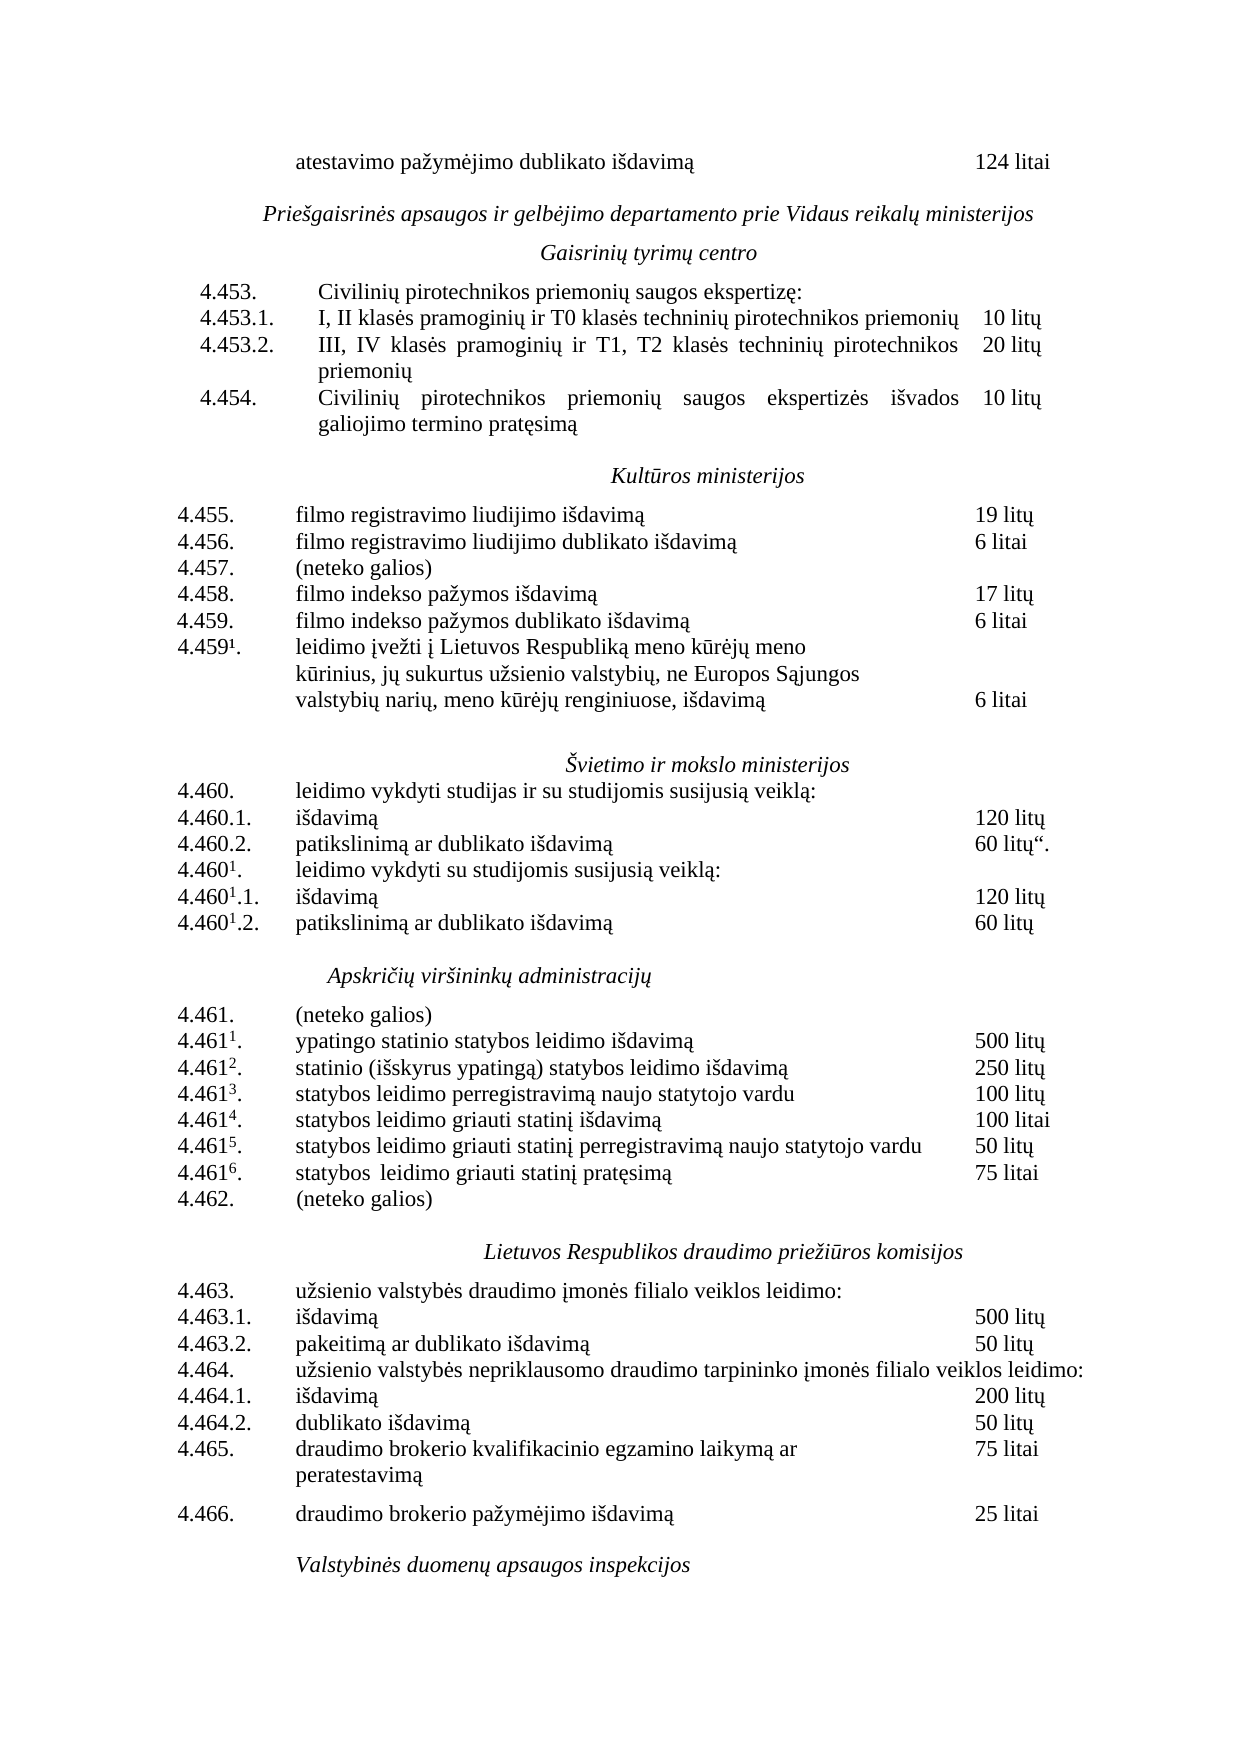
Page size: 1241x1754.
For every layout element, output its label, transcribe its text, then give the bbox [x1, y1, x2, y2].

table_cell III, IV klasės pramoginių ir T1, T2 klasės techninių pirotechnikos priemonių [307, 331, 971, 383]
table_cell 4.453.1. [189, 305, 307, 331]
list (neteko galios) [177, 1185, 1122, 1212]
table_cell 10 litų [971, 305, 1144, 331]
text Apskričių viršininkų administracijų [252, 962, 1122, 988]
text 4.466. draudimo brokerio pažymėjimo išdavimą 25 litai [177, 1500, 1122, 1527]
text 4.4601. leidimo vykdyti su studijomis susijusią veiklą: [177, 857, 1122, 883]
text 4.455. filmo registravimo liudijimo išdavimą 19 litų [177, 501, 1122, 528]
text 4.460.2. patikslinimą ar dublikato išdavimą 60 litų“. [177, 830, 1122, 857]
text 4.459. filmo indekso pažymos dublikato išdavimą 6 litai [177, 607, 1122, 633]
table_cell I, II klasės pramoginių ir T0 klasės techninių pirotechnikos priemonių [307, 305, 971, 331]
text Lietuvos Respublikos draudimo priežiūros komisijos [252, 1238, 1122, 1264]
text 4.457. (neteko galios) [177, 554, 1122, 581]
text Priešgaisrinės apsaugos ir gelbėjimo departamento prie Vidaus reikalų ministerijos [177, 200, 1122, 227]
text peratestavimą [177, 1461, 1122, 1488]
text 4.4601.1. išdavimą 120 litų [177, 883, 1122, 909]
text 4.464. užsienio valstybės nepriklausomo draudimo tarpininko įmonės filialo veiklos leidimo: [177, 1356, 1122, 1382]
text 4.465. draudimo brokerio kvalifikacinio egzamino laikymą ar 75 litai [177, 1435, 1122, 1461]
text 4.456. filmo registravimo liudijimo dublikato išdavimą 6 litai [177, 528, 1122, 554]
text 4.4616. statybos leidimo griauti statinį pratęsimą 75 litai [177, 1159, 1122, 1185]
text 4.459¹. leidimo įvežti į Lietuvos Respubliką meno kūrėjų meno [177, 633, 1122, 659]
text 4.464.2. dublikato išdavimą 50 litų [177, 1409, 1122, 1435]
text 4.463. užsienio valstybės draudimo įmonės filialo veiklos leidimo: [177, 1277, 1122, 1303]
text atestavimo pažymėjimo dublikato išdavimą 124 litai [177, 148, 1122, 174]
text 4.461. (neteko galios) [177, 1001, 1122, 1027]
table_cell 4.453.2. [189, 331, 307, 383]
text 4.4614. statybos leidimo griauti statinį išdavimą 100 litai [177, 1106, 1122, 1133]
table_cell 10 litų [971, 384, 1144, 436]
text 4.4612. statinio (išskyrus ypatingą) statybos leidimo išdavimą 250 litų [177, 1053, 1122, 1080]
table_header 4.453. [189, 278, 307, 304]
text 4.463.2. pakeitimą ar dublikato išdavimą 50 litų [177, 1329, 1122, 1356]
text kūrinius, jų sukurtus užsienio valstybių, ne Europos Sąjungos [177, 659, 1122, 686]
text Valstybinės duomenų apsaugos inspekcijos [177, 1552, 916, 1578]
text 4.460.1. išdavimą 120 litų [177, 804, 1122, 830]
text valstybių narių, meno kūrėjų renginiuose, išdavimą 6 litai [177, 686, 1122, 712]
text Švietimo ir mokslo ministerijos [177, 751, 1122, 777]
text 4.4601.2. patikslinimą ar dublikato išdavimą 60 litų [177, 909, 1122, 936]
table_header [971, 278, 1144, 304]
text 4.463.1. išdavimą 500 litų [177, 1303, 1122, 1329]
table_cell 20 litų [971, 331, 1144, 383]
table_cell 4.454. [189, 384, 307, 436]
text 4.4613. statybos leidimo perregistravimą naujo statytojo vardu 100 litų [177, 1080, 1122, 1106]
table_header Civilinių pirotechnikos priemonių saugos ekspertizę: [307, 278, 971, 304]
text Kultūros ministerijos [177, 463, 1122, 489]
text Gaisrinių tyrimų centro [177, 239, 1122, 266]
table_cell Civilinių pirotechnikos priemonių saugos ekspertizės išvados galiojimo termino pratęsimą [307, 384, 971, 436]
text 4.464.1. išdavimą 200 litų [177, 1382, 1122, 1409]
text 4.4615. statybos leidimo griauti statinį perregistravimą naujo statytojo vardu 50 litų [177, 1133, 1122, 1159]
text 4.4611. ypatingo statinio statybos leidimo išdavimą 500 litų [177, 1027, 1122, 1053]
text 4.460. leidimo vykdyti studijas ir su studijomis susijusią veiklą: [177, 777, 1122, 804]
text 4.458. filmo indekso pažymos išdavimą 17 litų [177, 581, 1122, 607]
